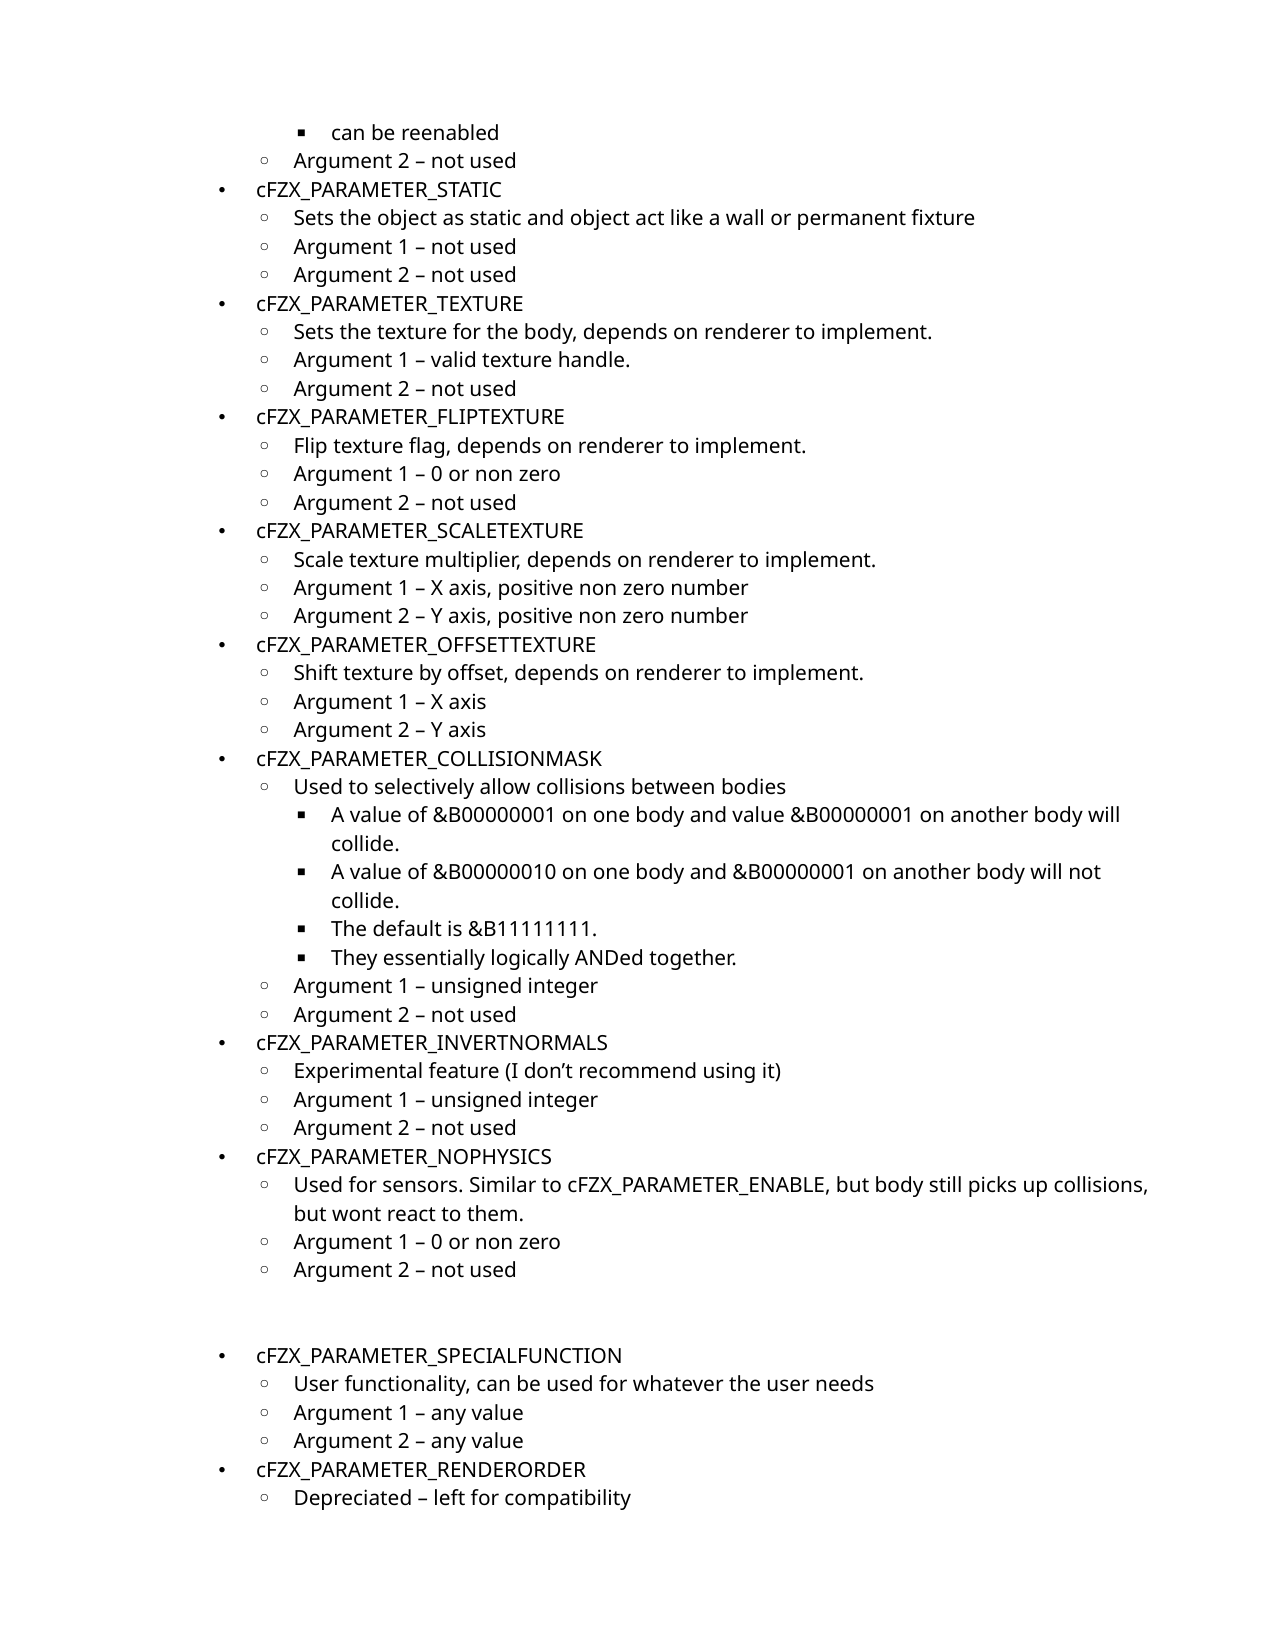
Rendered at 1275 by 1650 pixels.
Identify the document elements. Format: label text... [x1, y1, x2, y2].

list Scale texture multiplier, depends on renderer to implement. [256, 545, 1157, 573]
list Sets the object as static and object act like a wall or permanent fixture [256, 203, 1157, 232]
list Argument 1 – 0 or non zero [256, 1227, 1157, 1256]
list cFZX_PARAMETER_STATIC [218, 175, 1157, 203]
list A value of &B00000001 on one body and value &B00000001 on another body will collide. [293, 801, 1157, 857]
list Argument 2 – not used [256, 147, 1157, 175]
list Argument 2 – not used [256, 260, 1157, 289]
list Sets the texture for the body, depends on renderer to implement. [256, 317, 1157, 346]
list Argument 2 – not used [256, 1113, 1157, 1142]
list cFZX_PARAMETER_NOPHYSICS [218, 1142, 1157, 1170]
list Argument 1 – not used [256, 232, 1157, 260]
list cFZX_PARAMETER_OFFSETTEXTURE [218, 630, 1157, 658]
list Argument 2 – not used [256, 1000, 1157, 1028]
list The default is &B11111111. [293, 914, 1157, 943]
list Argument 1 – any value [256, 1398, 1157, 1426]
list can be reenabled [293, 118, 1157, 147]
list Argument 2 – Y axis [256, 715, 1157, 744]
list Argument 2 – not used [256, 374, 1157, 402]
list Used for sensors. Similar to cFZX_PARAMETER_ENABLE, but body still picks up collisions, but wont react to them. [256, 1170, 1157, 1227]
list Experimental feature (I don’t recommend using it) [256, 1057, 1157, 1085]
list Flip texture flag, depends on renderer to implement. [256, 431, 1157, 459]
list cFZX_PARAMETER_COLLISIONMASK [218, 744, 1157, 772]
list Argument 1 – unsigned integer [256, 1085, 1157, 1113]
list Argument 2 – not used [256, 488, 1157, 516]
list cFZX_PARAMETER_FLIPTEXTURE [218, 402, 1157, 431]
list cFZX_PARAMETER_RENDERORDER [218, 1455, 1157, 1483]
list cFZX_PARAMETER_SPECIALFUNCTION [218, 1341, 1157, 1369]
list Argument 1 – X axis [256, 687, 1157, 715]
list Depreciated – left for compatibility [256, 1483, 1157, 1512]
list cFZX_PARAMETER_TEXTURE [218, 289, 1157, 317]
list Argument 1 – 0 or non zero [256, 459, 1157, 488]
list Argument 2 – Y axis, positive non zero number [256, 602, 1157, 630]
list Used to selectively allow collisions between bodies [256, 772, 1157, 801]
list Shift texture by offset, depends on renderer to implement. [256, 658, 1157, 687]
list User functionality, can be used for whatever the user needs [256, 1369, 1157, 1398]
list cFZX_PARAMETER_INVERTNORMALS [218, 1028, 1157, 1057]
list Argument 1 – X axis, positive non zero number [256, 573, 1157, 602]
list A value of &B00000010 on one body and &B00000001 on another body will not collide. [293, 857, 1157, 914]
list cFZX_PARAMETER_SCALETEXTURE [218, 516, 1157, 545]
list Argument 1 – unsigned integer [256, 971, 1157, 1000]
list Argument 2 – any value [256, 1426, 1157, 1455]
list Argument 1 – valid texture handle. [256, 346, 1157, 374]
list They essentially logically ANDed together. [293, 943, 1157, 971]
list Argument 2 – not used [256, 1256, 1157, 1284]
